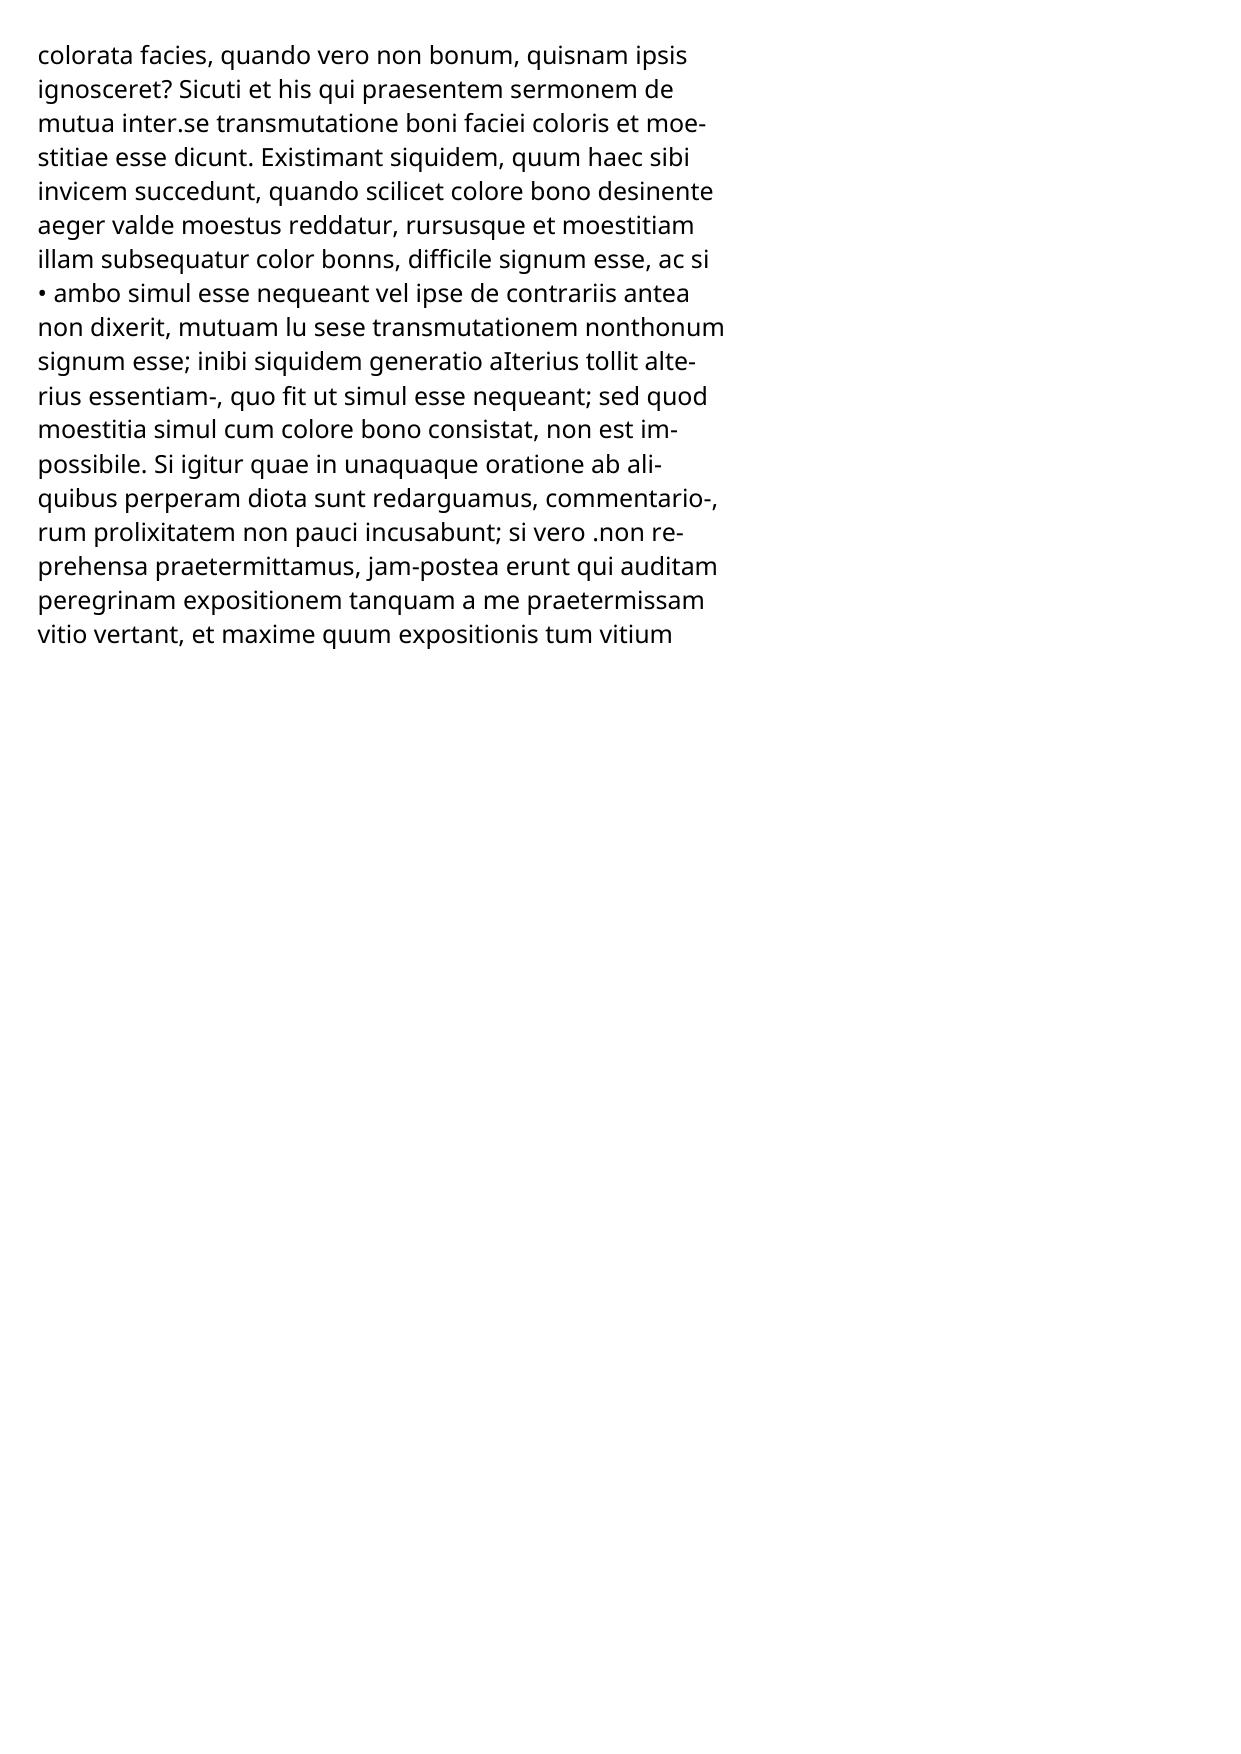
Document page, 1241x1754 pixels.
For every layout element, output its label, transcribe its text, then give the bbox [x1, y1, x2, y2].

text colorata facies, quando vero non bonum, quisnam ipsis ignosceret? Sicuti et his qui praesentem sermonem de mutua inter.se transmutatione boni faciei coloris et moe- stitiae esse dicunt. Existimant siquidem, quum haec sibi invicem succedunt, quando scilicet colore bono desinente aeger valde moestus reddatur, rursusque et moestitiam illam subsequatur color bonns, difficile signum esse, ac si • ambo simul esse nequeant vel ipse de contrariis antea non dixerit, mutuam lu sese transmutationem nonthonum signum esse; inibi siquidem generatio aIterius tollit alte- rius essentiam-, quo fit ut simul esse nequeant; sed quod moestitia simul cum colore bono consistat, non est im- possibile. Si igitur quae in unaquaque oratione ab ali- quibus perperam diota sunt redarguamus, commentario-, rum prolixitatem non pauci incusabunt; si vero .non re- prehensa praetermittamus, jam-postea erunt qui auditam peregrinam expositionem tanquam a me praetermissam vitio vertant, et maxime quum expositionis tum vitium [37, 37, 1203, 651]
